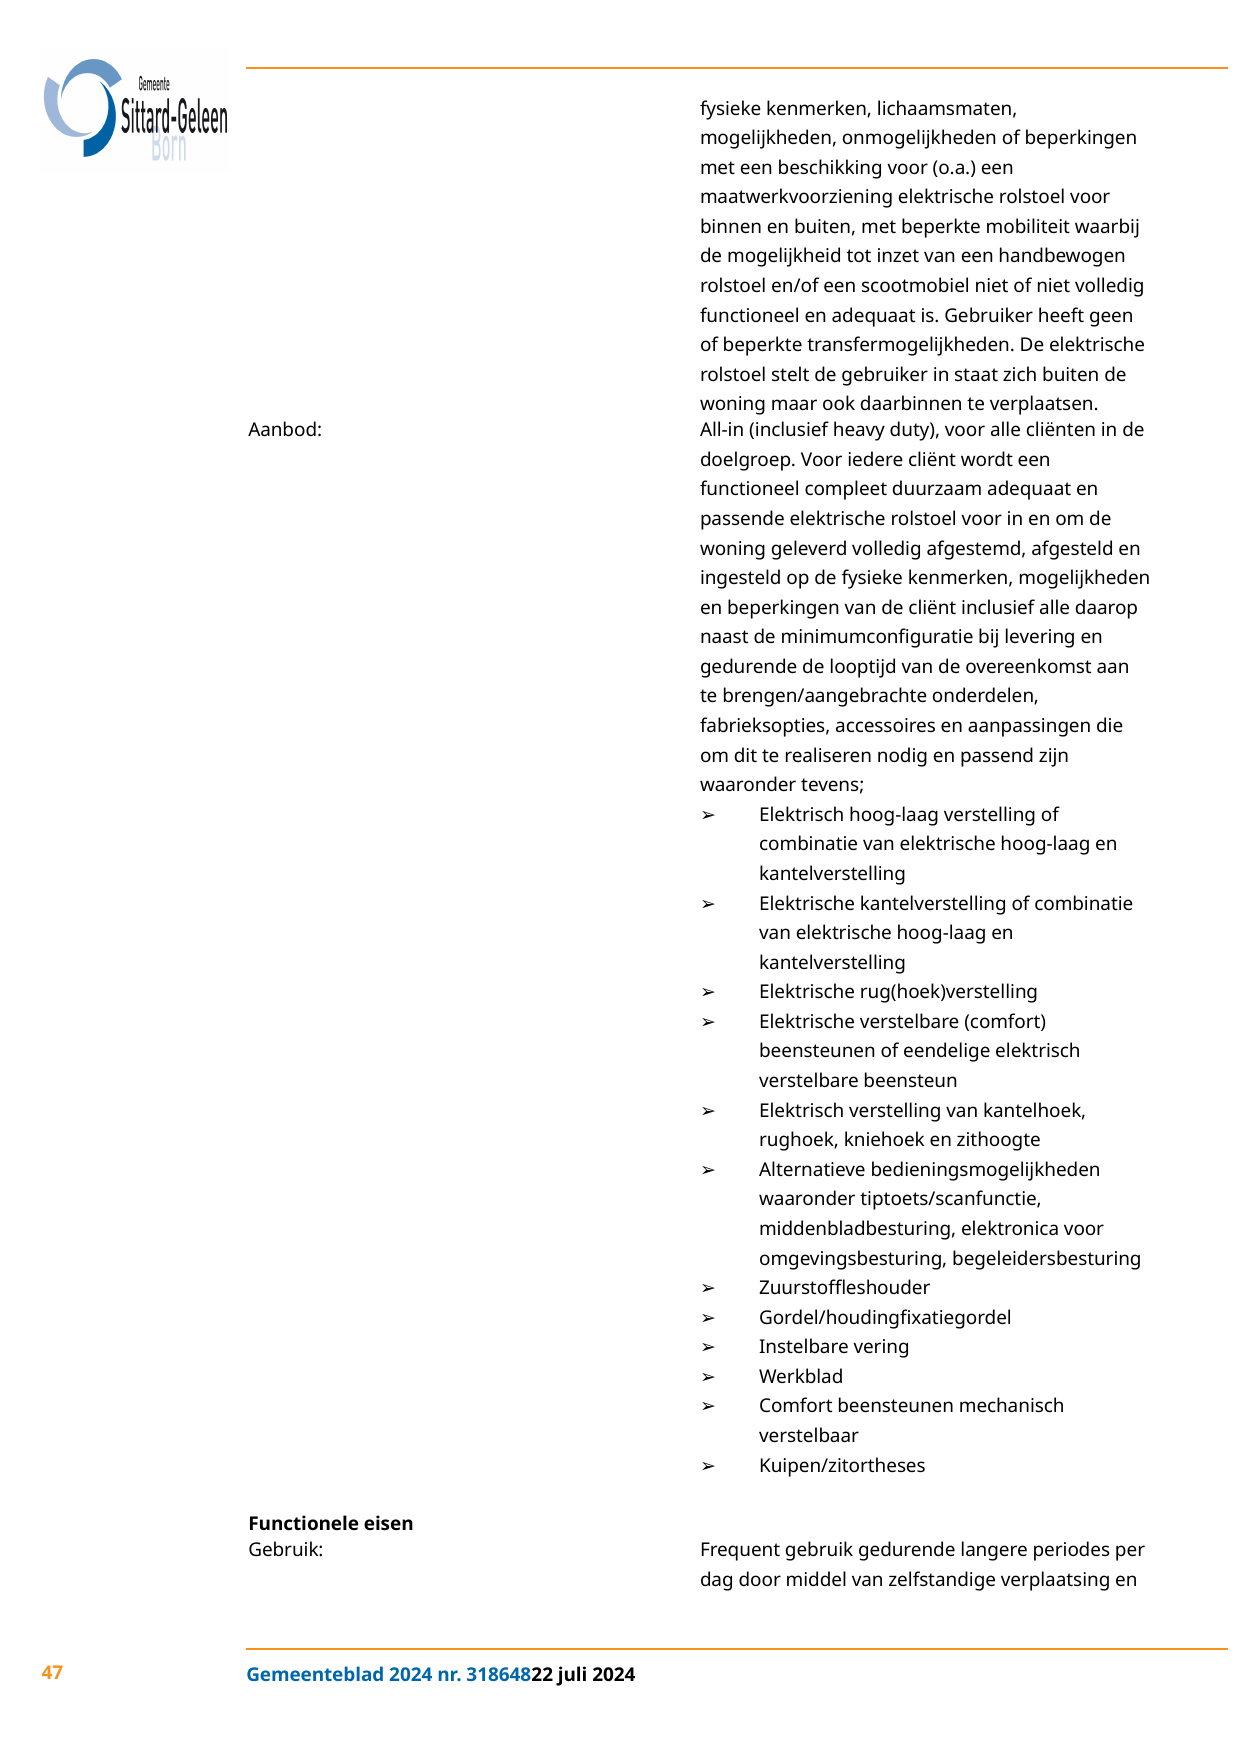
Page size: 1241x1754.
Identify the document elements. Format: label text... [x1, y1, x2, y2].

table_cell All-in (inclusief heavy duty), voor alle cliënten in de doelgroep. Voor iedere cliënt wordt een functioneel compleet duurzaam adequaat en passende elektrische rolstoel voor in en om de woning geleverd volledig afgestemd, afgesteld en ingesteld op de fysieke kenmerken, mogelijkheden en beperkingen van de cliënt inclusief alle daarop naast de minimumconfiguratie bij levering en gedurende de looptijd van de overeenkomst aan te brengen/aangebrachte onderdelen, fabrieksopties, accessoires en aanpassingen die om dit te realiseren nodig en passend zijn waaronder tevens; Elektrisch hoog-laag verstelling of combinatie van elektrische hoog-laag en kantelverstelling Elektrische kantelverstelling of combinatie van elektrische hoog-laag en kantelverstelling Elektrische rug(hoek)verstelling Elektrische verstelbare (comfort) beensteunen of eendelige elektrisch verstelbare beensteun Elektrisch verstelling van kantelhoek, rughoek, kniehoek en zithoogte Alternatieve bedieningsmogelijkheden waaronder tiptoets/scanfunctie, middenbladbesturing, elektronica voor omgevingsbesturing, begeleidersbesturing Zuurstoffleshouder Gordel/houdingfixatiegordel Instelbare vering Werkblad Comfort beensteunen mechanisch verstelbaar Kuipen/zitortheses [700, 416, 1152, 1477]
table_cell Gebruik: [248, 1536, 700, 1591]
table_cell fysieke kenmerken, lichaamsmaten, mogelijkheden, onmogelijkheden of beperkingen met een beschikking voor (o.a.) een maatwerkvoorziening elektrische rolstoel voor binnen en buiten, met beperkte mobiliteit waarbij de mogelijkheid tot inzet van een handbewogen rolstoel en/of een scootmobiel niet of niet volledig functioneel en adequaat is. Gebruiker heeft geen of beperkte transfermogelijkheden. De elektrische rolstoel stelt de gebruiker in staat zich buiten de woning maar ook daarbinnen te verplaatsen. [700, 95, 1152, 416]
table_cell [248, 95, 700, 416]
table_cell Aanbod: [248, 416, 700, 1477]
picture [41, 47, 231, 172]
table_header Functionele eisen [248, 1510, 700, 1536]
table_header [700, 1510, 1152, 1536]
table_cell Frequent gebruik gedurende langere periodes per dag door middel van zelfstandige verplaatsing en [700, 1536, 1152, 1591]
